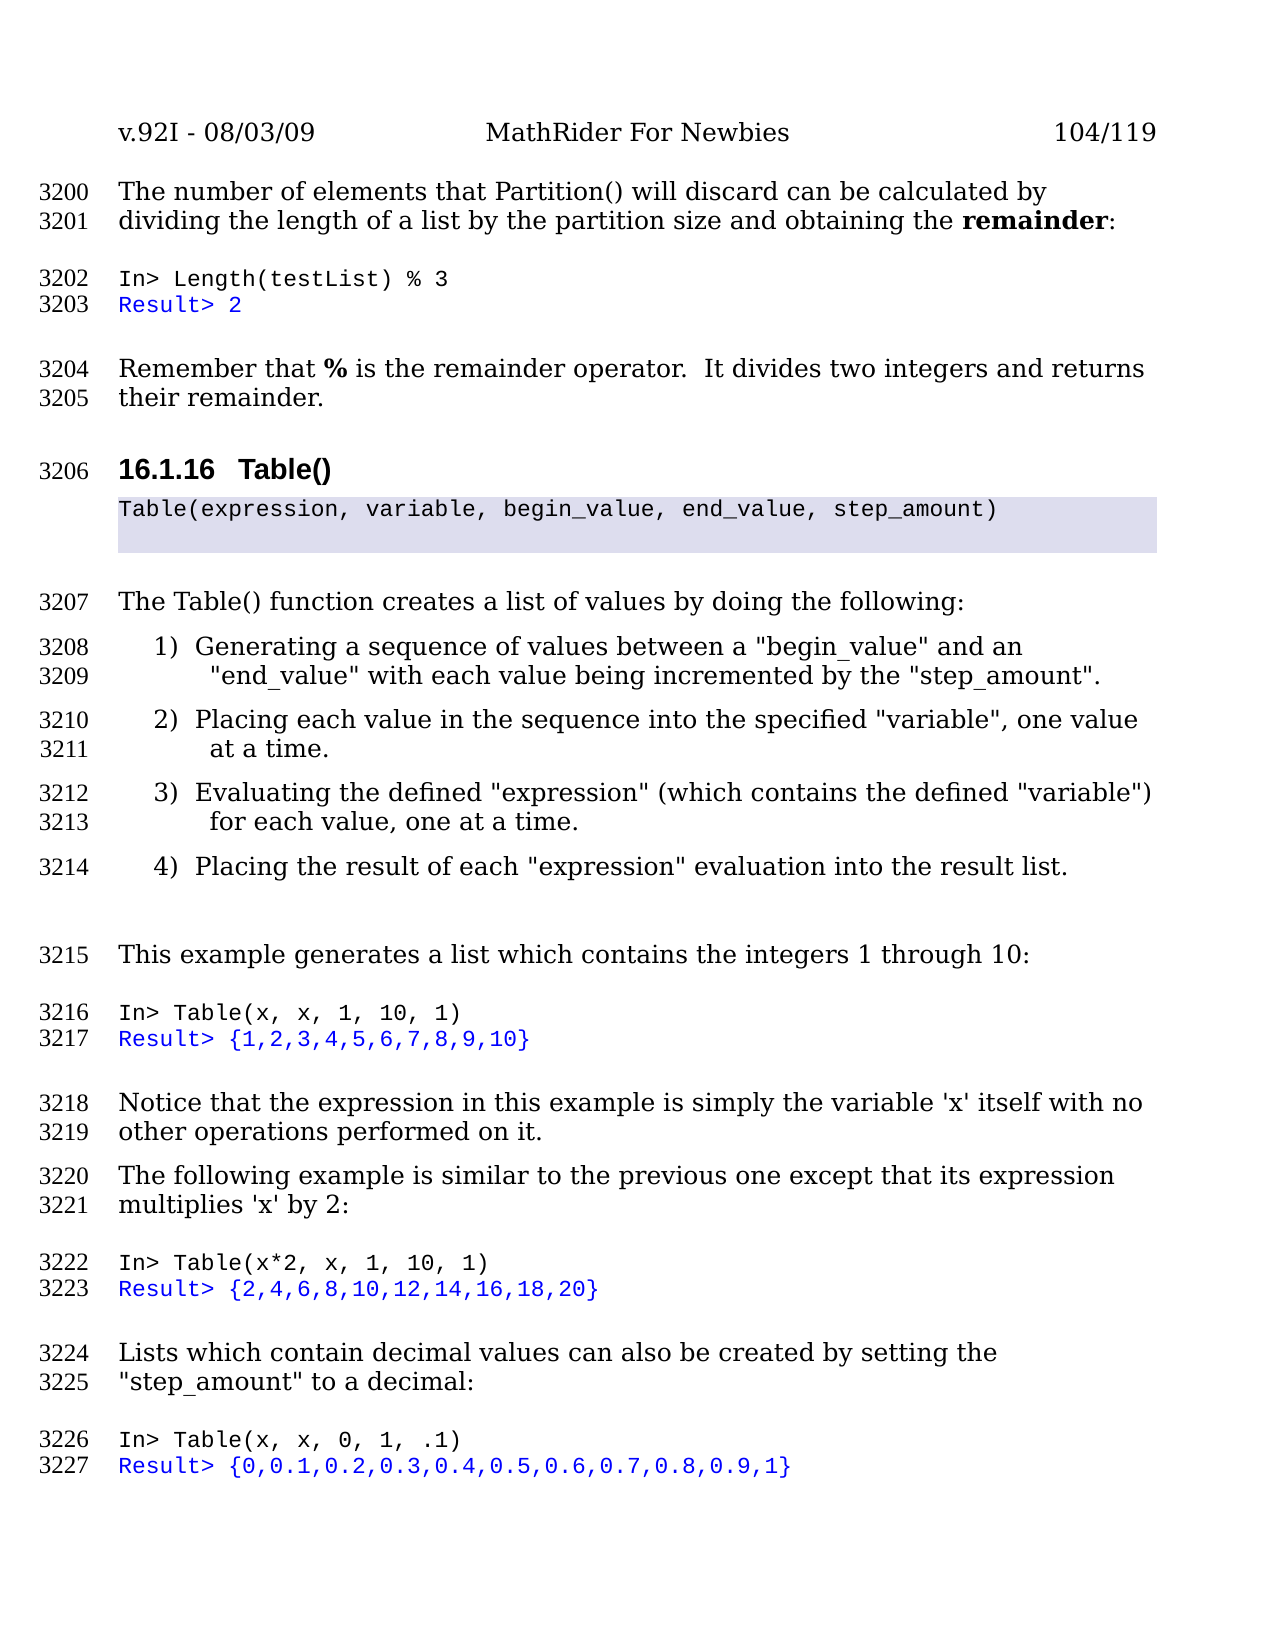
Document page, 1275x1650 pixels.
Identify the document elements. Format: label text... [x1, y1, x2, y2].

text Result> 2 [118, 293, 1157, 319]
text The number of elements that Partition() will discard can be calculated by dividing the length of a list by the partition size and obtaining the remainder: [118, 177, 1157, 235]
text In> Table(x, x, 1, 10, 1) [118, 1001, 1157, 1027]
text 4) Placing the result of each "expression" evaluation into the result list. [153, 852, 1157, 881]
text Result> {0,0.1,0.2,0.3,0.4,0.5,0.6,0.7,0.8,0.9,1} [118, 1454, 1157, 1481]
text Remember that % is the remainder operator. It divides two integers and returns their remainder. [118, 354, 1157, 413]
text The Table() function creates a list of values by doing the following: [118, 587, 1157, 617]
text In> Table(x*2, x, 1, 10, 1) [118, 1252, 1157, 1277]
text 2) Placing each value in the sequence into the specified "variable", one value at a time. [153, 705, 1157, 763]
text Lists which contain decimal values can also be created by setting the "step_amount" to a decimal: [118, 1338, 1157, 1397]
text In> Length(testList) % 3 [118, 267, 1157, 293]
text This example generates a list which contains the integers 1 through 10: [118, 940, 1157, 969]
text In> Table(x, x, 0, 1, .1) [118, 1429, 1157, 1454]
text 1) Generating a sequence of values between a "begin_value" and an "end_value" with each value being incremented by the "step_amount". [153, 632, 1157, 690]
text Result> {1,2,3,4,5,6,7,8,9,10} [118, 1027, 1157, 1053]
text Result> {2,4,6,8,10,12,14,16,18,20} [118, 1277, 1157, 1303]
subtitle Table() [118, 452, 1157, 485]
table_header Table(expression, variable, begin_value, end_value, step_amount) [118, 497, 1157, 553]
text Notice that the expression in this example is simply the variable 'x' itself with no other operations performed on it. [118, 1088, 1157, 1146]
text The following example is similar to the previous one except that its expression multiplies 'x' by 2: [118, 1161, 1157, 1219]
text 3) Evaluating the defined "expression" (which contains the defined "variable") for each value, one at a time. [153, 778, 1157, 837]
